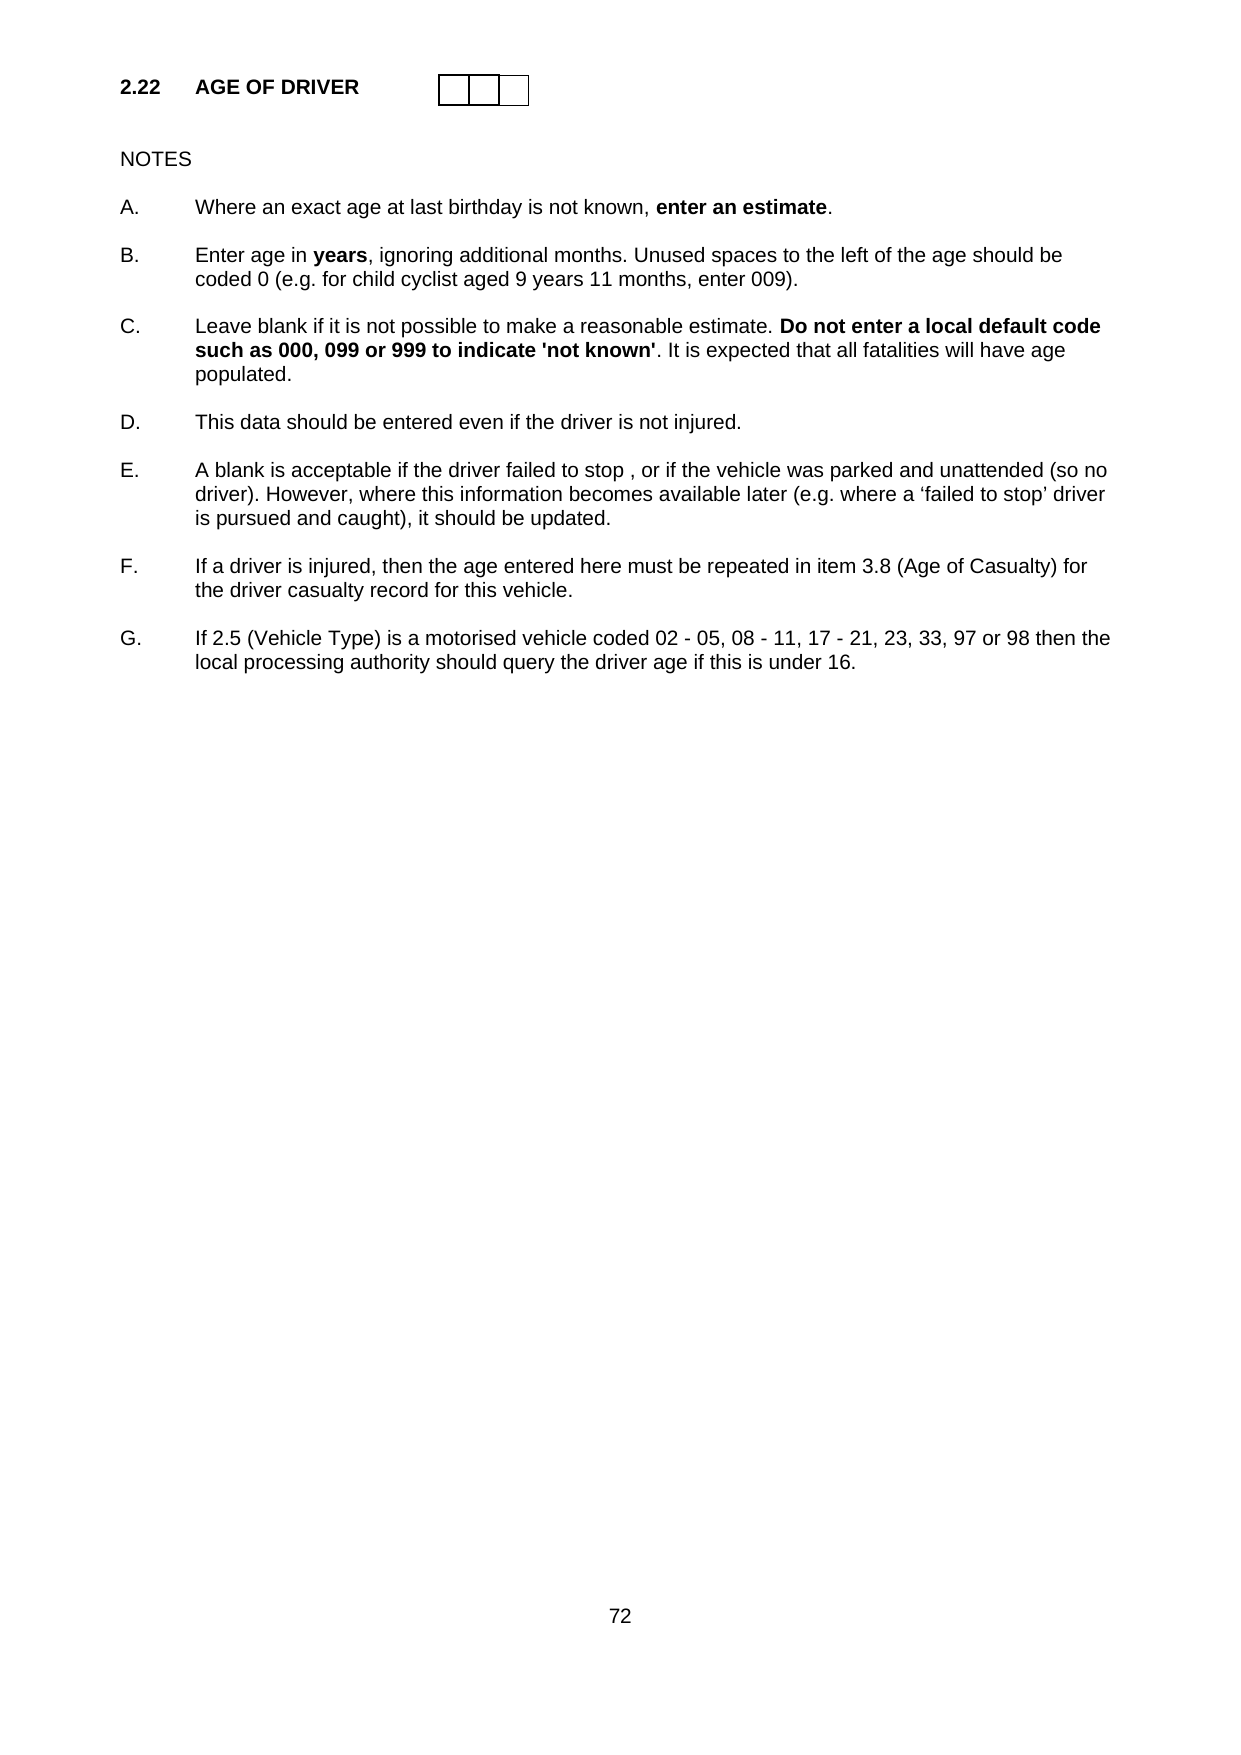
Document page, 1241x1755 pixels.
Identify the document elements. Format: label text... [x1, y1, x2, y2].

text [500, 76, 528, 99]
text C. Leave blank if it is not possible to make a reasonable estimate. Do not enter a local default code such as 000, 099 or 999 to indicate 'not known'. It is expected that all fatalities will have age populated. [120, 314, 1120, 386]
text F. If a driver is injured, then the age entered here must be repeated in item 3.8 (Age of Casualty) for the driver casualty record for this vehicle. [120, 554, 1120, 602]
text B. Enter age in years, ignoring additional months. Unused spaces to the left of the age should be coded 0 (e.g. for child cyclist aged 9 years 11 months, enter 009). [120, 242, 1120, 290]
text [440, 76, 468, 99]
text D. This data should be entered even if the driver is not injured. [120, 410, 1120, 434]
text E. A blank is acceptable if the driver failed to stop , or if the vehicle was parked and unattended (so no driver). However, where this information becomes available later (e.g. where a ‘failed to stop’ driver is pursued and caught), it should be updated. [120, 458, 1120, 530]
text [470, 76, 498, 99]
text A. Where an exact age at last birthday is not known, enter an estimate. [120, 194, 1120, 218]
text G. If 2.5 (Vehicle Type) is a motorised vehicle coded 02 - 05, 08 - 11, 17 - 21, 23, 33, 97 or 98 then the local processing authority should query the driver age if this is under 16. [120, 626, 1120, 674]
text [529, 75, 1120, 99]
text 2.22 AGE OF DRIVER [120, 75, 438, 99]
text NOTES [120, 147, 1120, 171]
